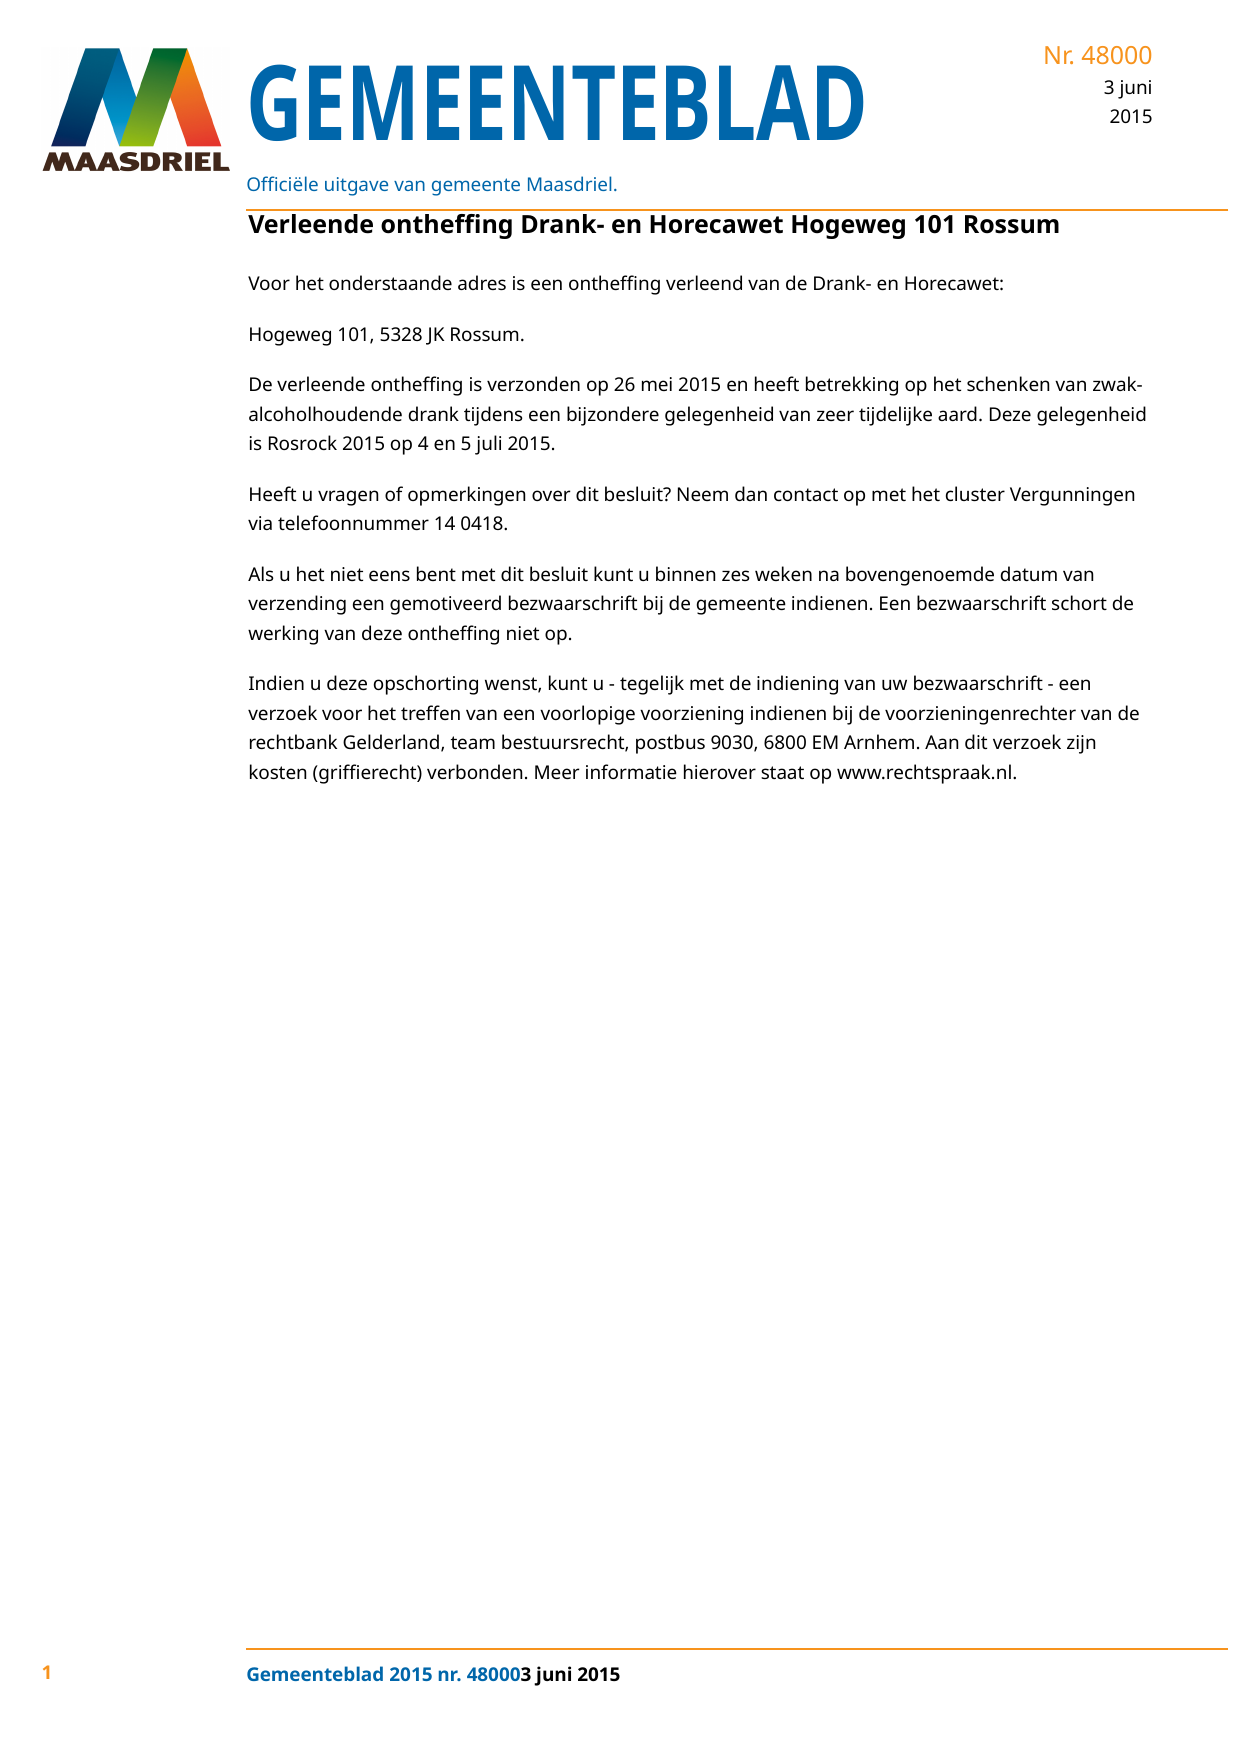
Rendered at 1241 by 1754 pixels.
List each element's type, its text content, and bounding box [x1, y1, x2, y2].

text Voor het onderstaande adres is een ontheffing verleend van de Drank- en Horecawet: [248, 270, 1152, 296]
text Verleende ontheffing Drank- en Horecawet Hogeweg 101 Rossum [248, 211, 1152, 241]
text Heeft u vragen of opmerkingen over dit besluit? Neem dan contact op met het cluster Vergunningen via telefoonnummer 14 0418. [248, 481, 1152, 536]
text Als u het niet eens bent met dit besluit kunt u binnen zes weken na bovengenoemde datum van verzending een gemotiveerd bezwaarschrift bij de gemeente indienen. Een bezwaarschrift schort de werking van deze ontheffing niet op. [248, 561, 1152, 646]
picture [41, 47, 231, 172]
text De verleende ontheffing is verzonden op 26 mei 2015 en heeft betrekking op het schenken van zwak-alcoholhoudende drank tijdens een bijzondere gelegenheid van zeer tijdelijke aard. Deze gelegenheid is Rosrock 2015 op 4 en 5 juli 2015. [248, 371, 1152, 456]
text Hogeweg 101, 5328 JK Rossum. [248, 321, 1152, 346]
text Indien u deze opschorting wenst, kunt u - tegelijk met de indiening van uw bezwaarschrift - een verzoek voor het treffen van een voorlopige voorziening indienen bij de voorzieningenrechter van de rechtbank Gelderland, team bestuursrecht, postbus 9030, 6800 EM Arnhem. Aan dit verzoek zijn kosten (griffierecht) verbonden. Meer informatie hierover staat op www.rechtspraak.nl. [248, 670, 1152, 785]
